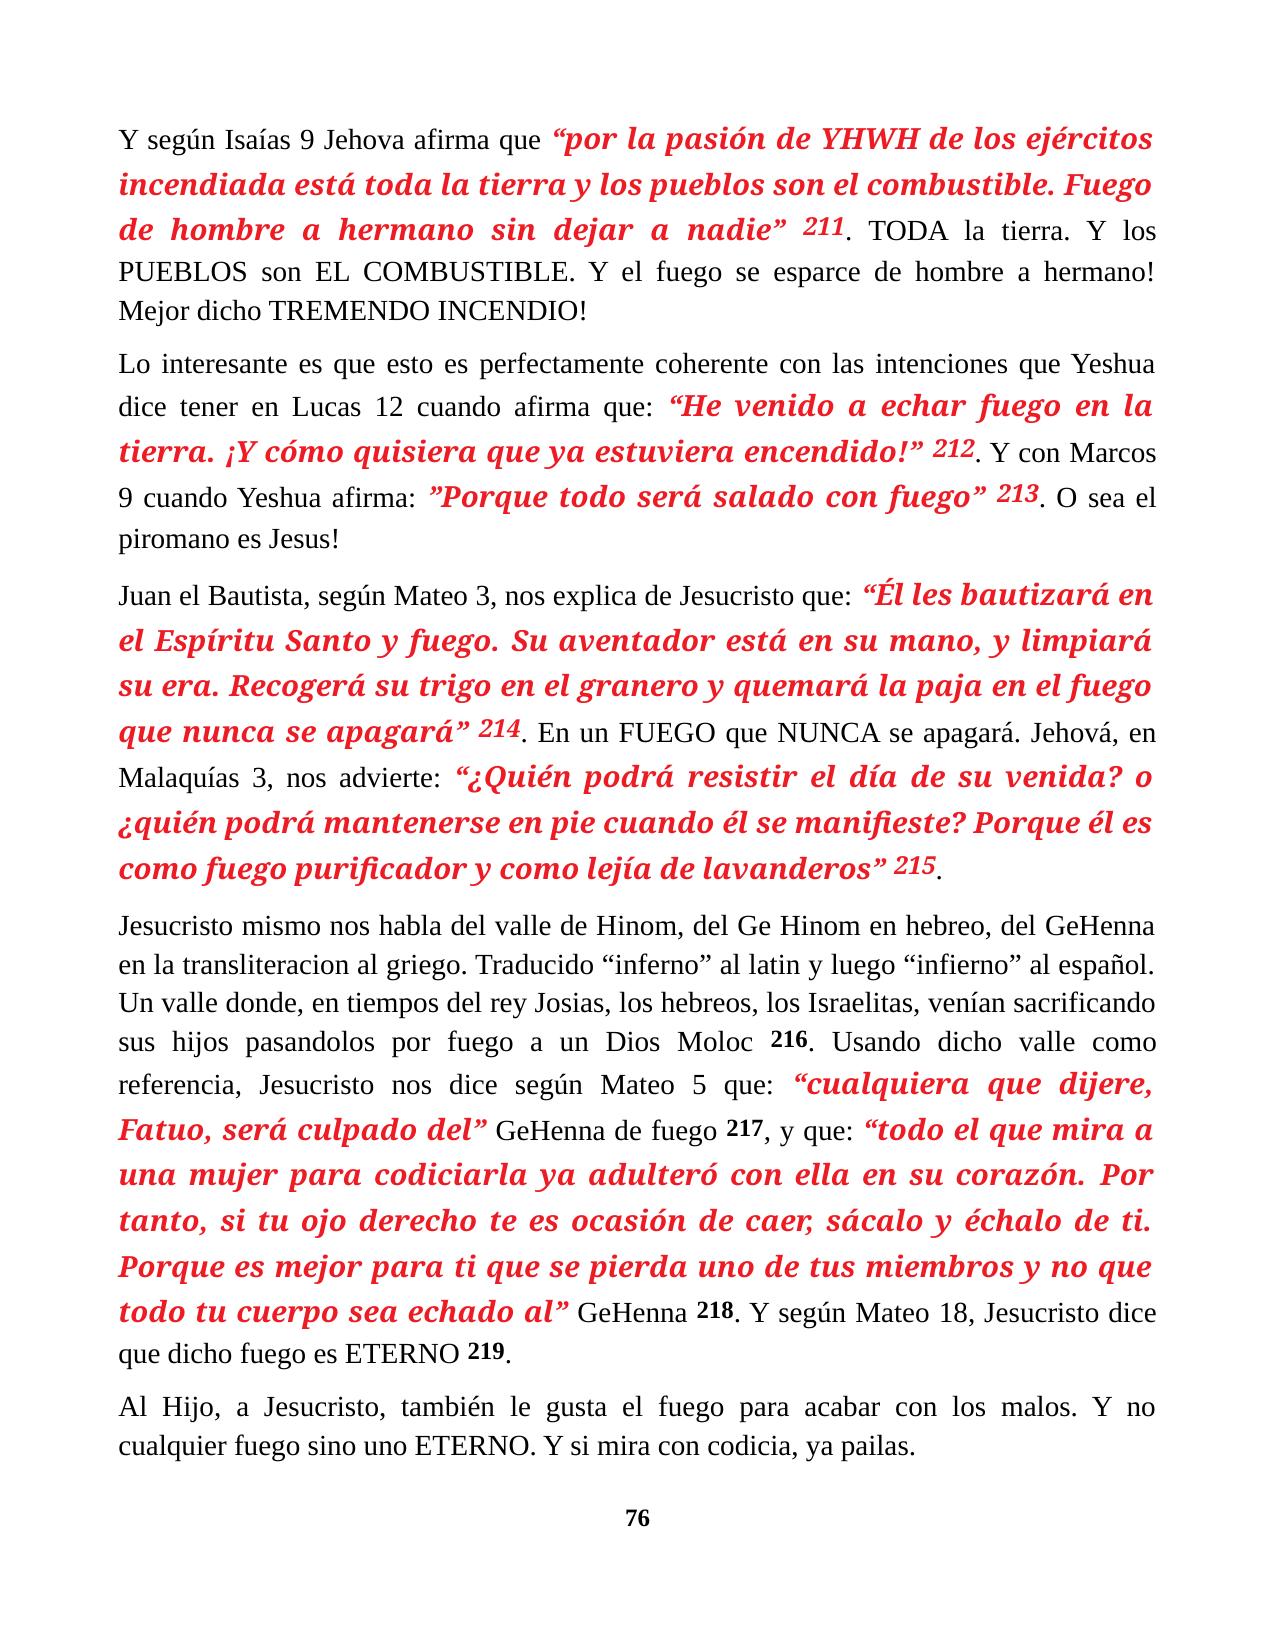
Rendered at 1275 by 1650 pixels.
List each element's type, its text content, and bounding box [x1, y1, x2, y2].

text Lo interesante es que esto es perfectamente coherente con las intenciones que Yeshua dice tener en Lucas 12 cuando afirma que: “He venido a echar fuego en la tierra. ¡Y cómo quisiera que ya estuviera encendido!” . Y con Marcos 9 cuando Yeshua afirma: ”Porque todo será salado con fuego” . O sea el piromano es Jesus! [118, 346, 1157, 555]
text Juan el Bautista, según Mateo 3, nos explica de Jesucristo que: “Él les bautizará en el Espíritu Santo y fuego. Su aventador está en su mano, y limpiará su era. Recogerá su trigo en el granero y quemará la paja en el fuego que nunca se apagará” . En un FUEGO que NUNCA se apagará. Jehová, en Malaquías 3, nos advierte: “¿Quién podrá resistir el día de su venida? o ¿quién podrá mantenerse en pie cuando él se manifieste? Porque él es como fuego purificador y como lejía de lavanderos” . [118, 574, 1157, 888]
text Al Hijo, a Jesucristo, también le gusta el fuego para acabar con los malos. Y no cualquier fuego sino uno ETERNO. Y si mira con codicia, ya pailas. [118, 1389, 1157, 1461]
text Y según Isaías 9 Jehova afirma que “por la pasión de YHWH de los ejércitos incendiada está toda la tierra y los pueblos son el combustible. Fuego de hombre a hermano sin dejar a nadie” . TODA la tierra. Y los PUEBLOS son EL COMBUSTIBLE. Y el fuego se esparce de hombre a hermano! Mejor dicho TREMENDO INCENDIO! [118, 118, 1157, 326]
text Jesucristo mismo nos habla del valle de Hinom, del Ge Hinom en hebreo, del GeHenna en la transliteracion al griego. Traducido “inferno” al latin y luego “infierno” al español. Un valle donde, en tiempos del rey Josias, los hebreos, los Israelitas, venían sacrificando sus hijos pasandolos por fuego a un Dios Moloc . Usando dicho valle como referencia, Jesucristo nos dice según Mateo 5 que: “cualquiera que dijere, Fatuo, será culpado del” GeHenna de fuego , y que: “todo el que mira a una mujer para codiciarla ya adulteró con ella en su corazón. Por tanto, si tu ojo derecho te es ocasión de caer, sácalo y échalo de ti. Porque es mejor para ti que se pierda uno de tus miembros y no que todo tu cuerpo sea echado al” GeHenna . Y según Mateo 18, Jesucristo dice que dicho fuego es ETERNO . [118, 908, 1157, 1370]
